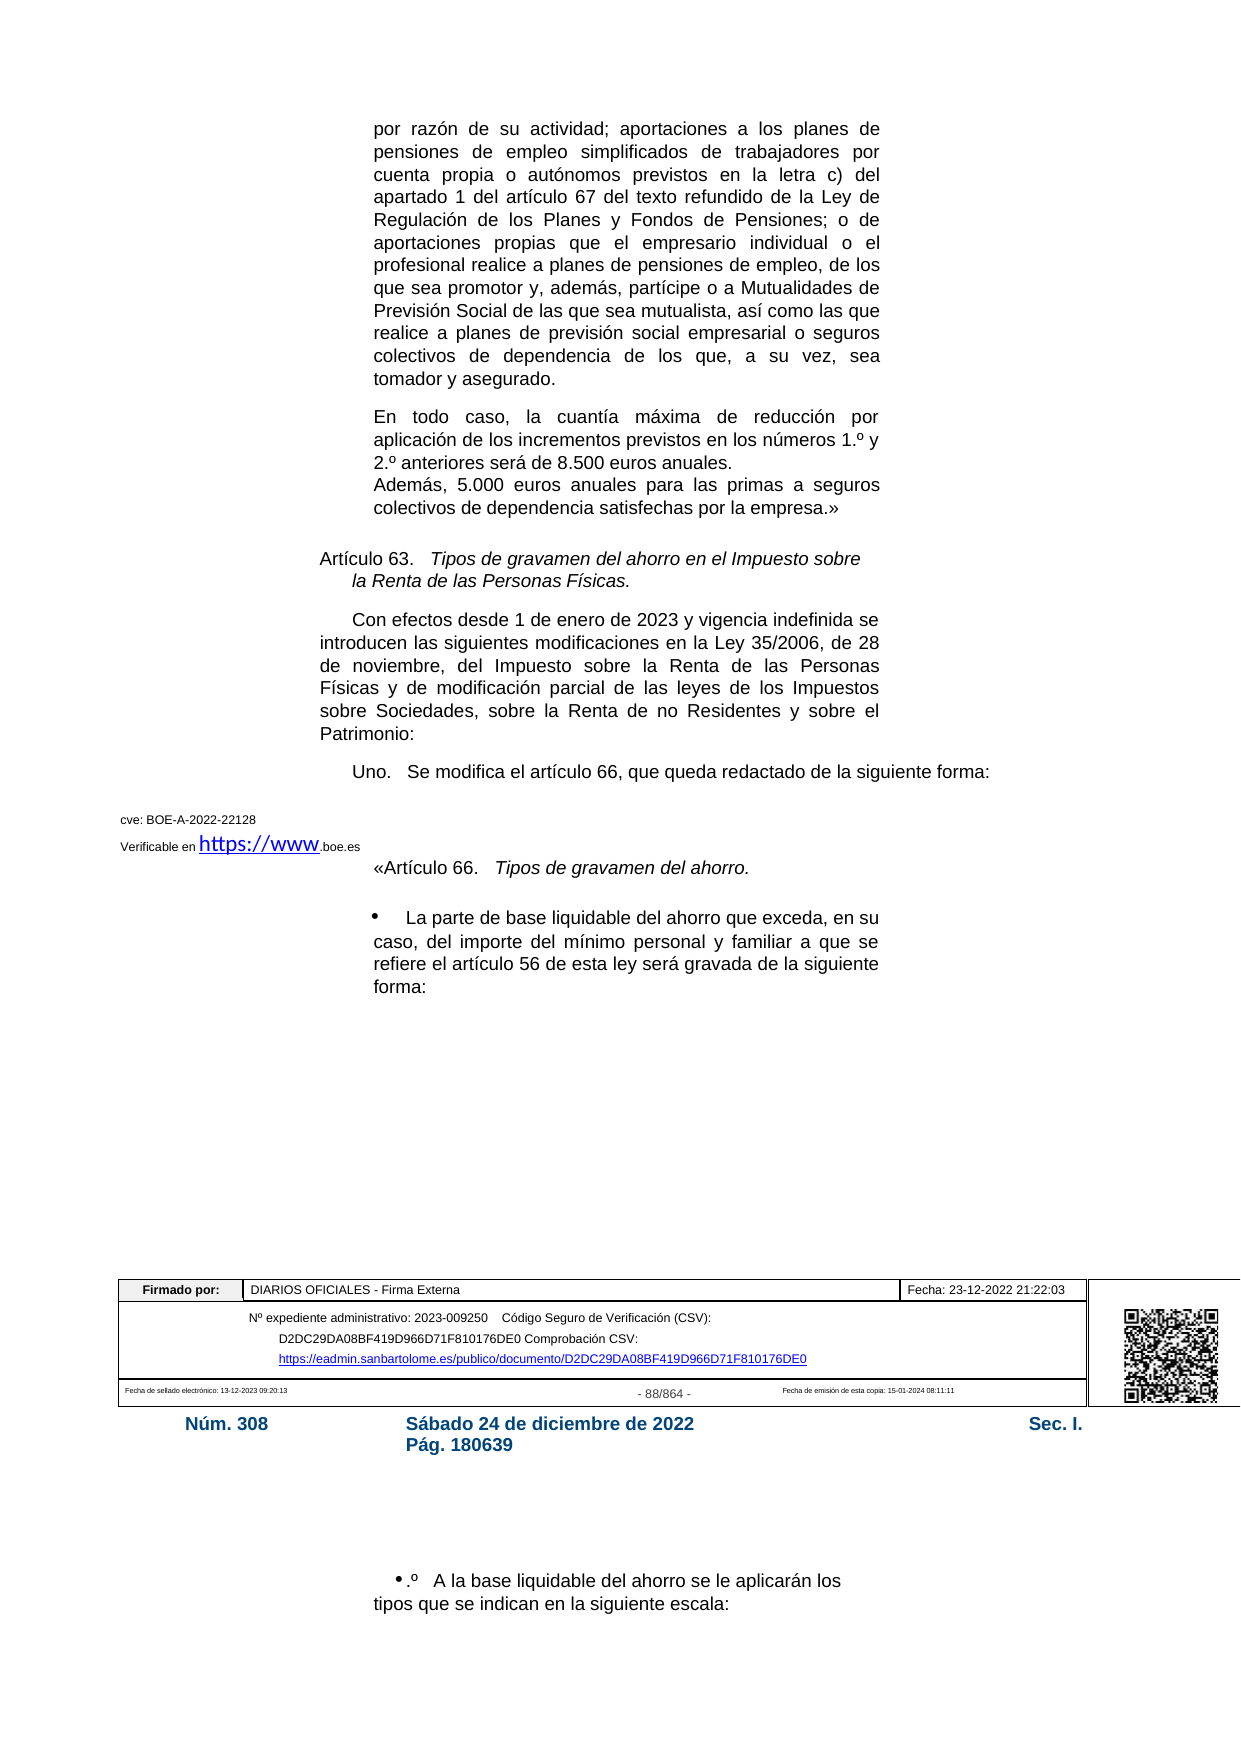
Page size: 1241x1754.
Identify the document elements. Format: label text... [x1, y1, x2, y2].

table_header Fecha: 23-12-2022 21:22:03 [901, 1280, 1086, 1300]
table_cell Fecha de sellado electrónico: 13-12-2023 09:20:13 - 88/864 - Fecha de emisión de esta copia: 15-01-2024 08:11:11 [119, 1380, 1086, 1406]
table_cell Nº expediente administrativo: 2023-009250 Código Seguro de Verificación (CSV): D2DC29DA08BF419D966D71F810176DE0 Comprobación CSV: https://eadmin.sanbartolome.es/publico/documento/D2DC29DA08BF419D966D71F810176DE0 [119, 1302, 1086, 1378]
text Núm. 308 Sábado 24 de diciembre de 2022 Sec. I. Pág. 180639 [185, 1412, 1122, 1456]
list La parte de base liquidable del ahorro que exceda, en su caso, del importe del mínimo personal y familiar a que se refiere el artículo 56 de esta ley será gravada de la siguiente forma: [338, 907, 879, 997]
text Además, 5.000 euros anuales para las primas a seguros colectivos de dependencia satisfechas por la empresa.» [373, 474, 880, 518]
list por razón de su actividad; aportaciones a los planes de pensiones de empleo simplificados de trabajadores por cuenta propia o autónomos previstos en la letra c) del apartado 1 del artículo 67 del texto refundido de la Ley de Regulación de los Planes y Fondos de Pensiones; o de aportaciones propias que el empresario individual o el profesional realice a planes de pensiones de empleo, de los que sea promotor y, además, partícipe o a Mutualidades de Previsión Social de las que sea mutualista, así como las que realice a planes de previsión social empresarial o seguros colectivos de dependencia de los que, a su vez, sea tomador y asegurado. [362, 118, 880, 389]
table_header DIARIOS OFICIALES - Firma Externa [244, 1280, 899, 1300]
text cve: BOE-A-2022-22128 [120, 812, 1122, 827]
text Con efectos desde 1 de enero de 2023 y vigencia indefinida se introducen las siguientes modificaciones en la Ley 35/2006, de 28 de noviembre, del Impuesto sobre la Renta de las Personas Físicas y de modificación parcial de las leyes de los Impuestos sobre Sociedades, sobre la Renta de no Residentes y sobre el Patrimonio: [319, 609, 880, 744]
table_header [1089, 1280, 1240, 1406]
text Artículo 63. Tipos de gravamen del ahorro en el Impuesto sobre la Renta de las Personas Físicas. [319, 548, 879, 592]
text «Artículo 66. Tipos de gravamen del ahorro. [373, 857, 1122, 878]
text Uno. Se modifica el artículo 66, que queda redactado de la siguiente forma: [352, 761, 1122, 783]
text Verificable en https://www.boe.es [120, 829, 1122, 857]
text En todo caso, la cuantía máxima de reducción por aplicación de los incrementos previstos en los números 1.º y 2.º anteriores será de 8.500 euros anuales. [373, 406, 879, 473]
table_header Firmado por: [119, 1280, 242, 1298]
list .º A la base liquidable del ahorro se le aplicarán los tipos que se indican en la siguiente escala: [363, 1569, 878, 1614]
